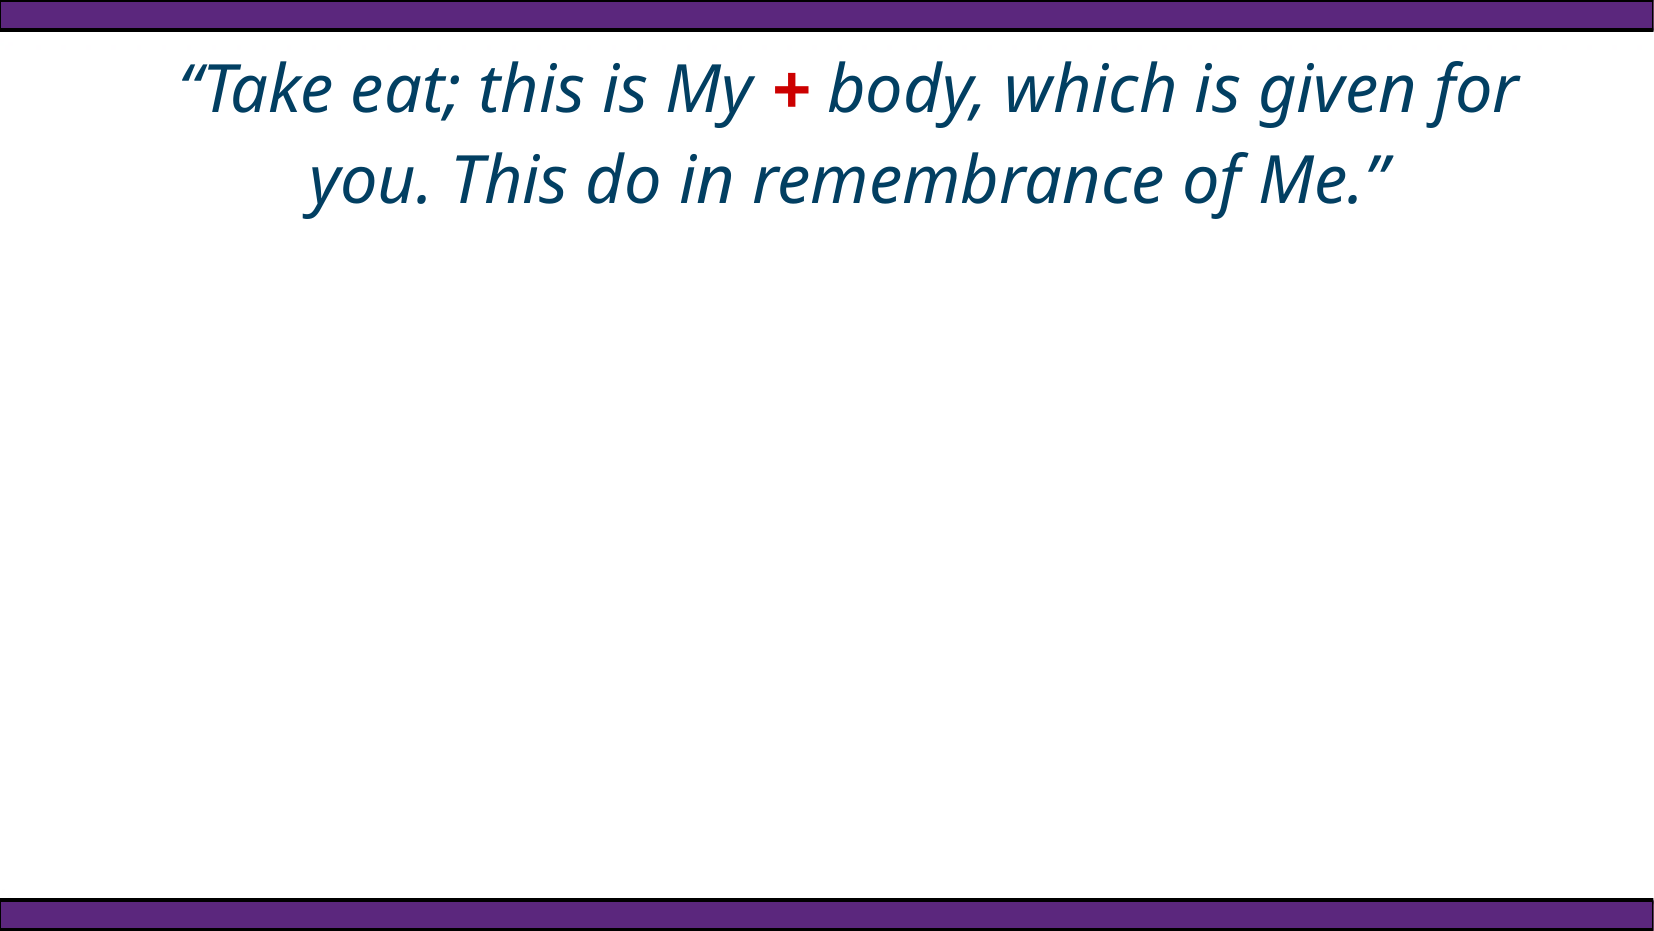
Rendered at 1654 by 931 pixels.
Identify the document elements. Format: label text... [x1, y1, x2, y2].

text_box [0, 900, 1654, 931]
text_box [0, 0, 1654, 31]
picture [0, 31, 1654, 900]
text_box “Take eat; this is My + body, which is given for you. This do in remembrance of Me.” [58, 34, 1589, 227]
